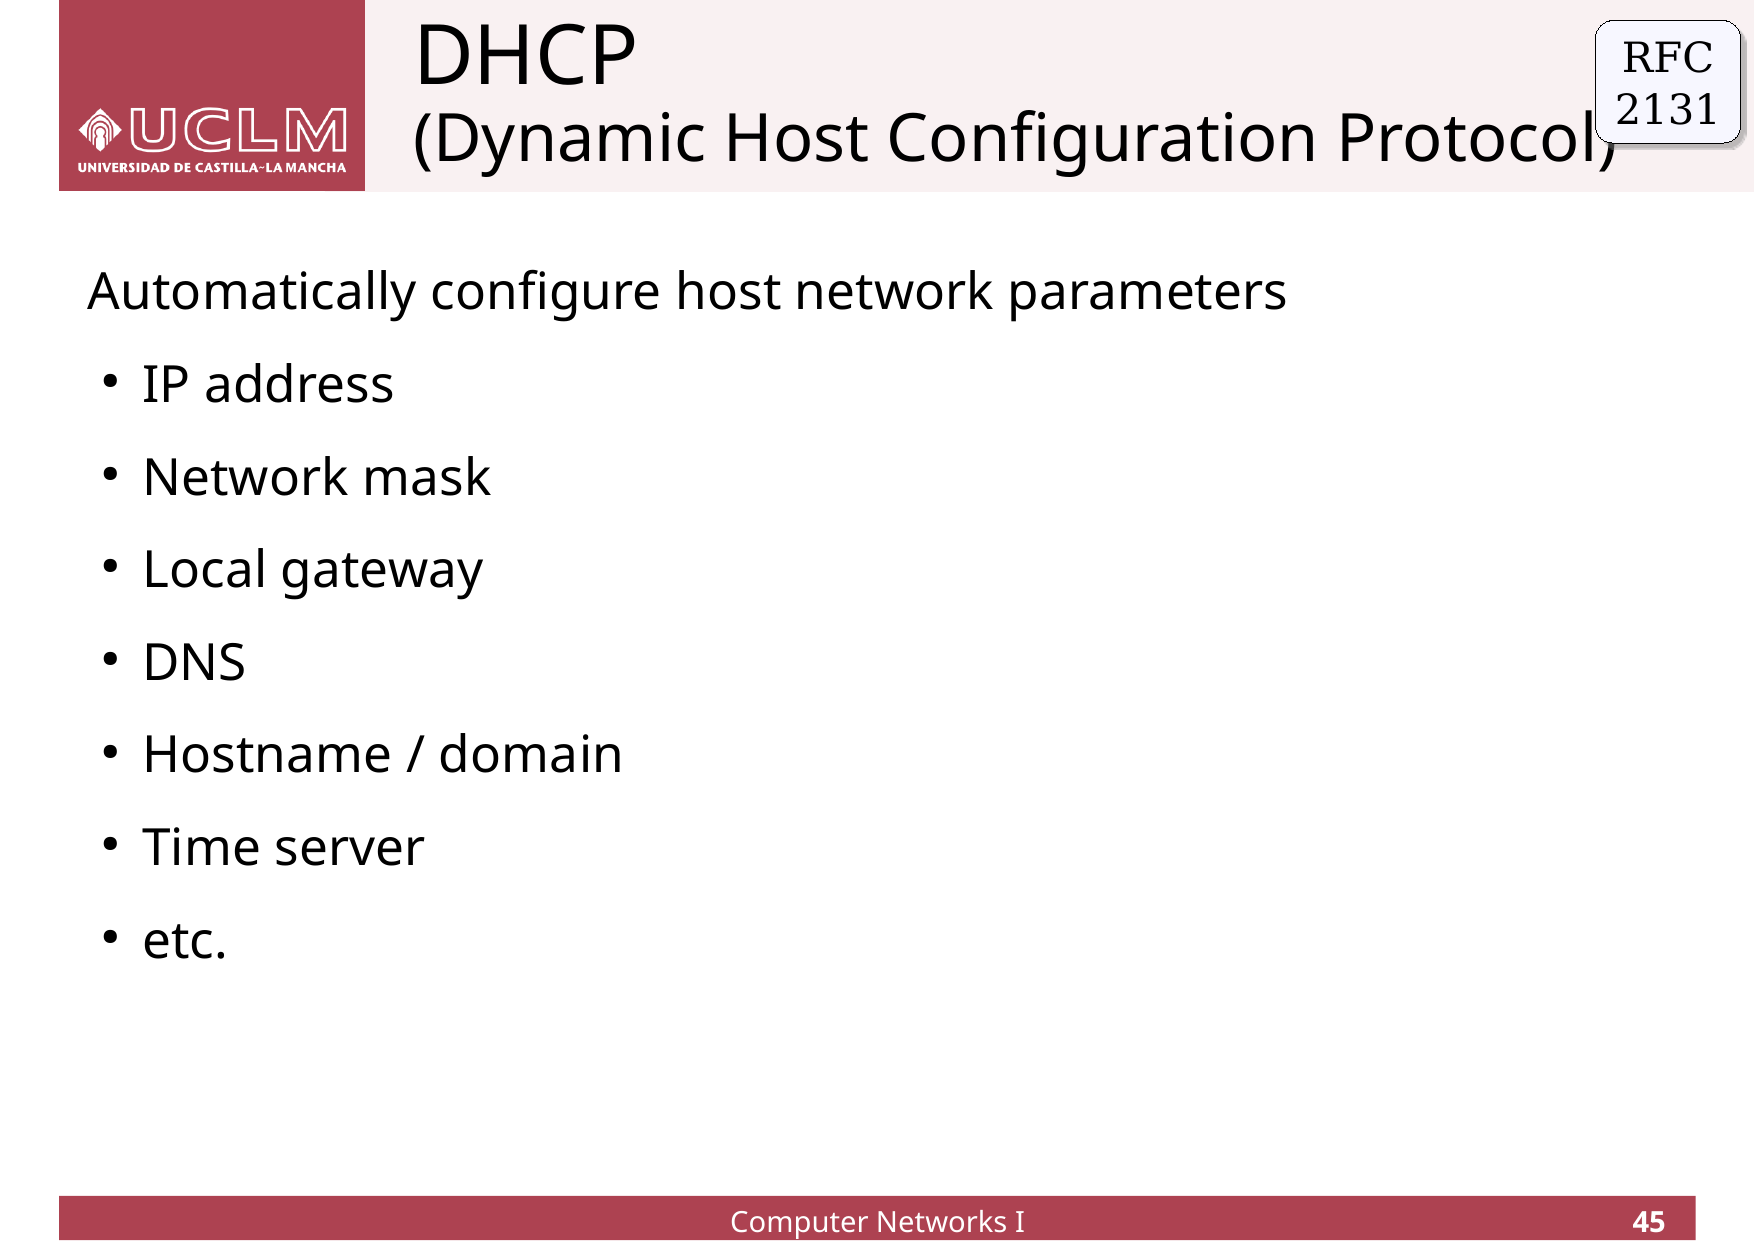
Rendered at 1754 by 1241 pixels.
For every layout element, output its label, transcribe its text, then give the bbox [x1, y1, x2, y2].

title DHCP (Dynamic Host Configuration Protocol) [413, 0, 1667, 198]
list Automatically configure host network parameters IP address Network mask Local gateway DNS Hostname / domain Time server etc. [87, 254, 1667, 974]
text_box RFC 2131 [1595, 20, 1741, 144]
picture [59, 0, 365, 191]
